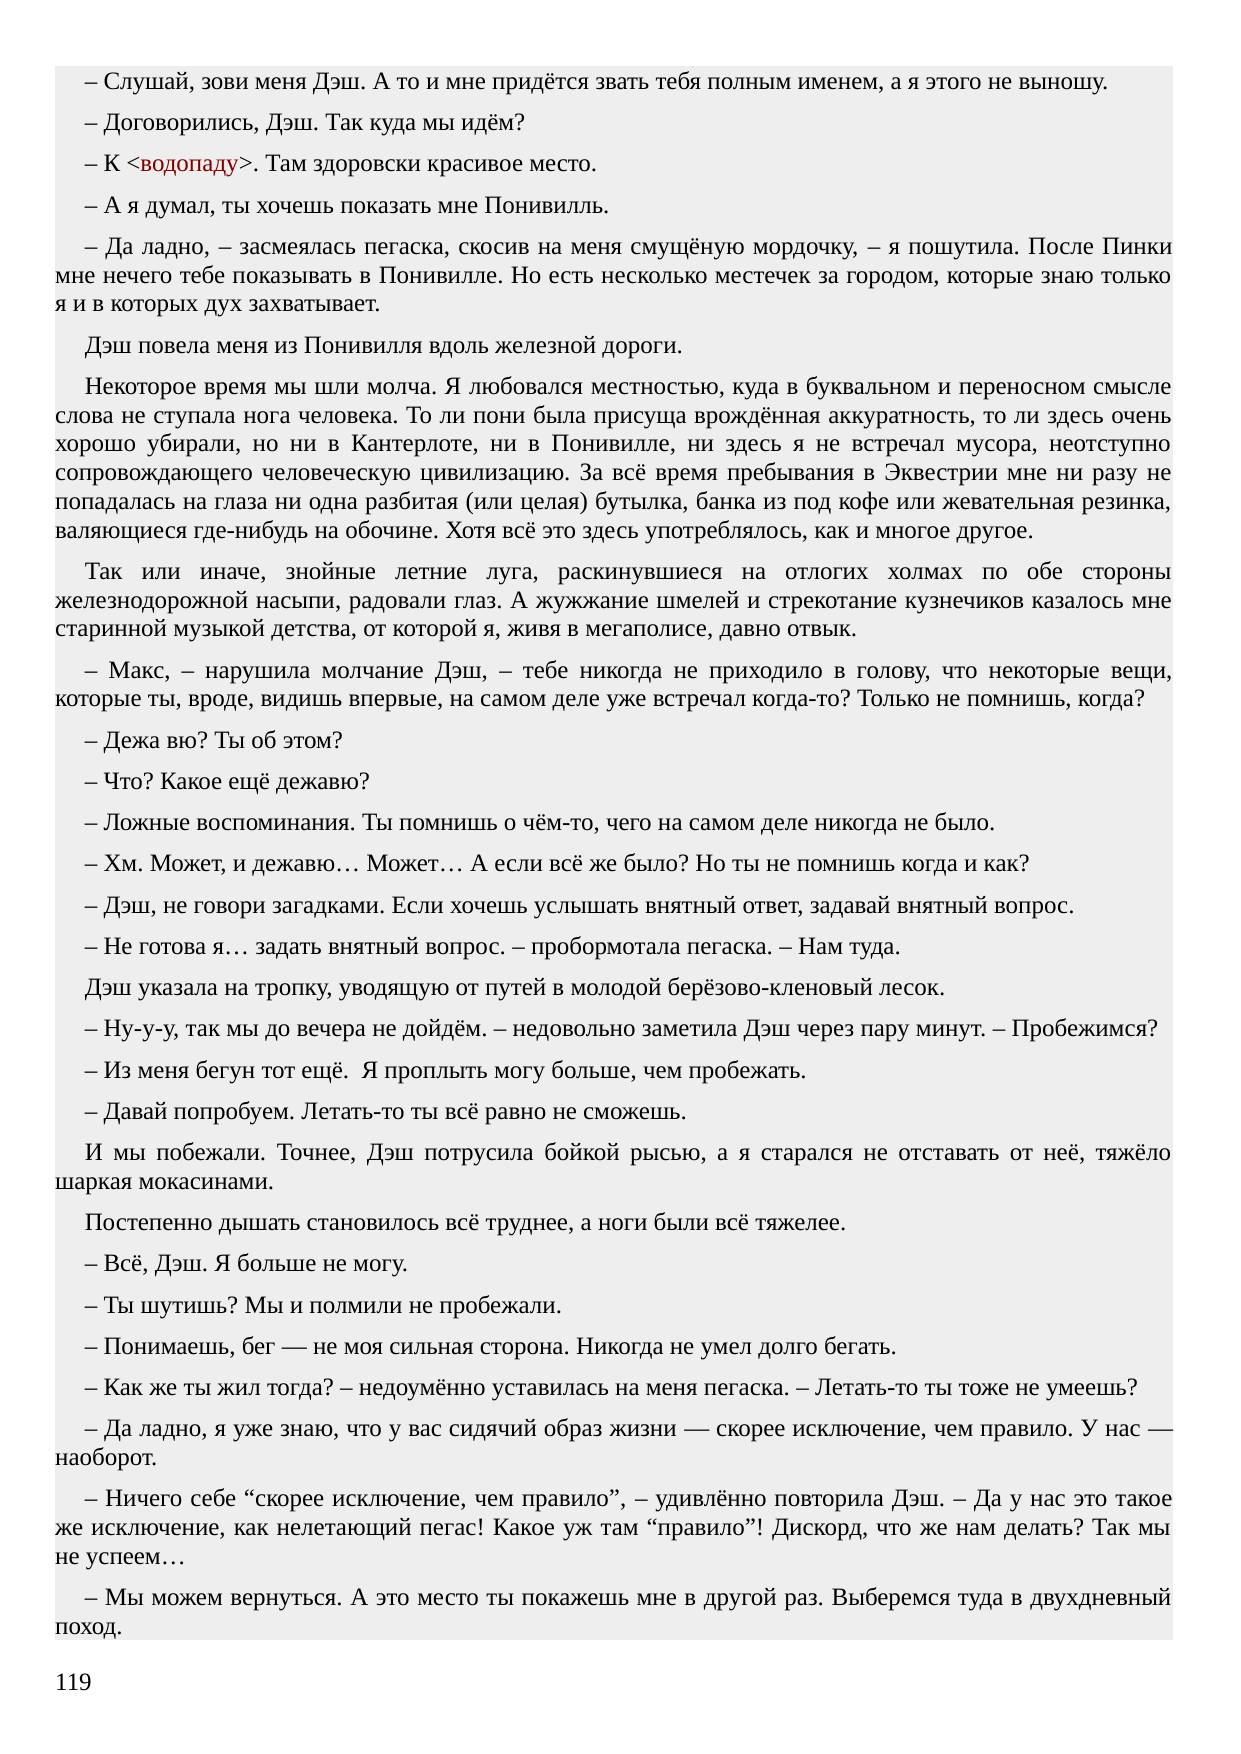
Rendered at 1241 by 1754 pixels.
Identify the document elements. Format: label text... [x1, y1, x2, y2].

text – Как же ты жил тогда? – недоумённо уставилась на меня пегаска. – Летать-то ты тоже не умеешь? [55, 1372, 1173, 1401]
text – Мы можем вернуться. А это место ты покажешь мне в другой раз. Выберемся туда в двухдневный поход. [55, 1582, 1173, 1640]
text – Давай попробуем. Летать-то ты всё равно не сможешь. [55, 1096, 1173, 1125]
text – Из меня бегун тот ещё. Я проплыть могу больше, чем пробежать. [55, 1055, 1173, 1083]
text – Не готова я… задать внятный вопрос. – пробормотала пегаска. – Нам туда. [55, 931, 1173, 960]
text – Всё, Дэш. Я больше не могу. [55, 1248, 1173, 1277]
text – Договорились, Дэш. Так куда мы идём? [55, 107, 1173, 136]
text Дэш повела меня из Понивилля вдоль железной дороги. [55, 330, 1173, 358]
text – Слушай, зови меня Дэш. А то и мне придётся звать тебя полным именем, а я этого не выношу. [55, 66, 1173, 95]
text Так или иначе, знойные летние луга, раскинувшиеся на отлогих холмах по обе стороны железнодорожной насыпи, радовали глаз. А жужжание шмелей и стрекотание кузнечиков казалось мне старинной музыкой детства, от которой я, живя в мегаполисе, давно отвык. [55, 556, 1173, 642]
text – Дежа вю? Ты об этом? [55, 725, 1173, 753]
text – Что? Какое ещё дежавю? [55, 766, 1173, 795]
text – Макс, – нарушила молчание Дэш, – тебе никогда не приходило в голову, что некоторые вещи, которые ты, вроде, видишь впервые, на самом деле уже встречал когда-то? Только не помнишь, когда? [55, 655, 1173, 712]
text – Да ладно, я уже знаю, что у вас сидячий образ жизни — скорее исключение, чем правило. У нас — наоборот. [55, 1413, 1173, 1471]
text – Ты шутишь? Мы и полмили не пробежали. [55, 1290, 1173, 1318]
text Некоторое время мы шли молча. Я любовался местностью, куда в буквальном и переносном смысле слова не ступала нога человека. То ли пони была присуща врождённая аккуратность, то ли здесь очень хорошо убирали, но ни в Кантерлоте, ни в Понивилле, ни здесь я не встречал мусора, неотступно сопровождающего человеческую цивилизацию. За всё время пребывания в Эквестрии мне ни разу не попадалась на глаза ни одна разбитая (или целая) бутылка, банка из под кофе или жевательная резинка, валяющиеся где-нибудь на обочине. Хотя всё это здесь употреблялось, как и многое другое. [55, 371, 1173, 543]
text – Понимаешь, бег — не моя сильная сторона. Никогда не умел долго бегать. [55, 1331, 1173, 1360]
text – Ложные воспоминания. Ты помнишь о чём-то, чего на самом деле никогда не было. [55, 807, 1173, 836]
text – Дэш, не говори загадками. Если хочешь услышать внятный ответ, задавай внятный вопрос. [55, 890, 1173, 918]
text Дэш указала на тропку, уводящую от путей в молодой берёзово-кленовый лесок. [55, 972, 1173, 1001]
text – К <водопаду>. Там здоровски красивое место. [55, 148, 1173, 177]
text Постепенно дышать становилось всё труднее, а ноги были всё тяжелее. [55, 1207, 1173, 1236]
text – Ничего себе “скорее исключение, чем правило”, – удивлённо повторила Дэш. – Да у нас это такое же исключение, как нелетающий пегас! Какое уж там “правило”! Дискорд, что же нам делать? Так мы не успеем… [55, 1483, 1173, 1570]
text – Ну-у-у, так мы до вечера не дойдём. – недовольно заметила Дэш через пару минут. – Пробежимся? [55, 1013, 1173, 1042]
text И мы побежали. Точнее, Дэш потрусила бойкой рысью, а я старался не отставать от неё, тяжёло шаркая мокасинами. [55, 1137, 1173, 1195]
text – Да ладно, – засмеялась пегаска, скосив на меня смущёную мордочку, – я пошутила. После Пинки мне нечего тебе показывать в Понивилле. Но есть несколько местечек за городом, которые знаю только я и в которых дух захватывает. [55, 231, 1173, 317]
text – А я думал, ты хочешь показать мне Понивилль. [55, 190, 1173, 218]
text – Хм. Может, и дежавю… Может… А если всё же было? Но ты не помнишь когда и как? [55, 848, 1173, 877]
